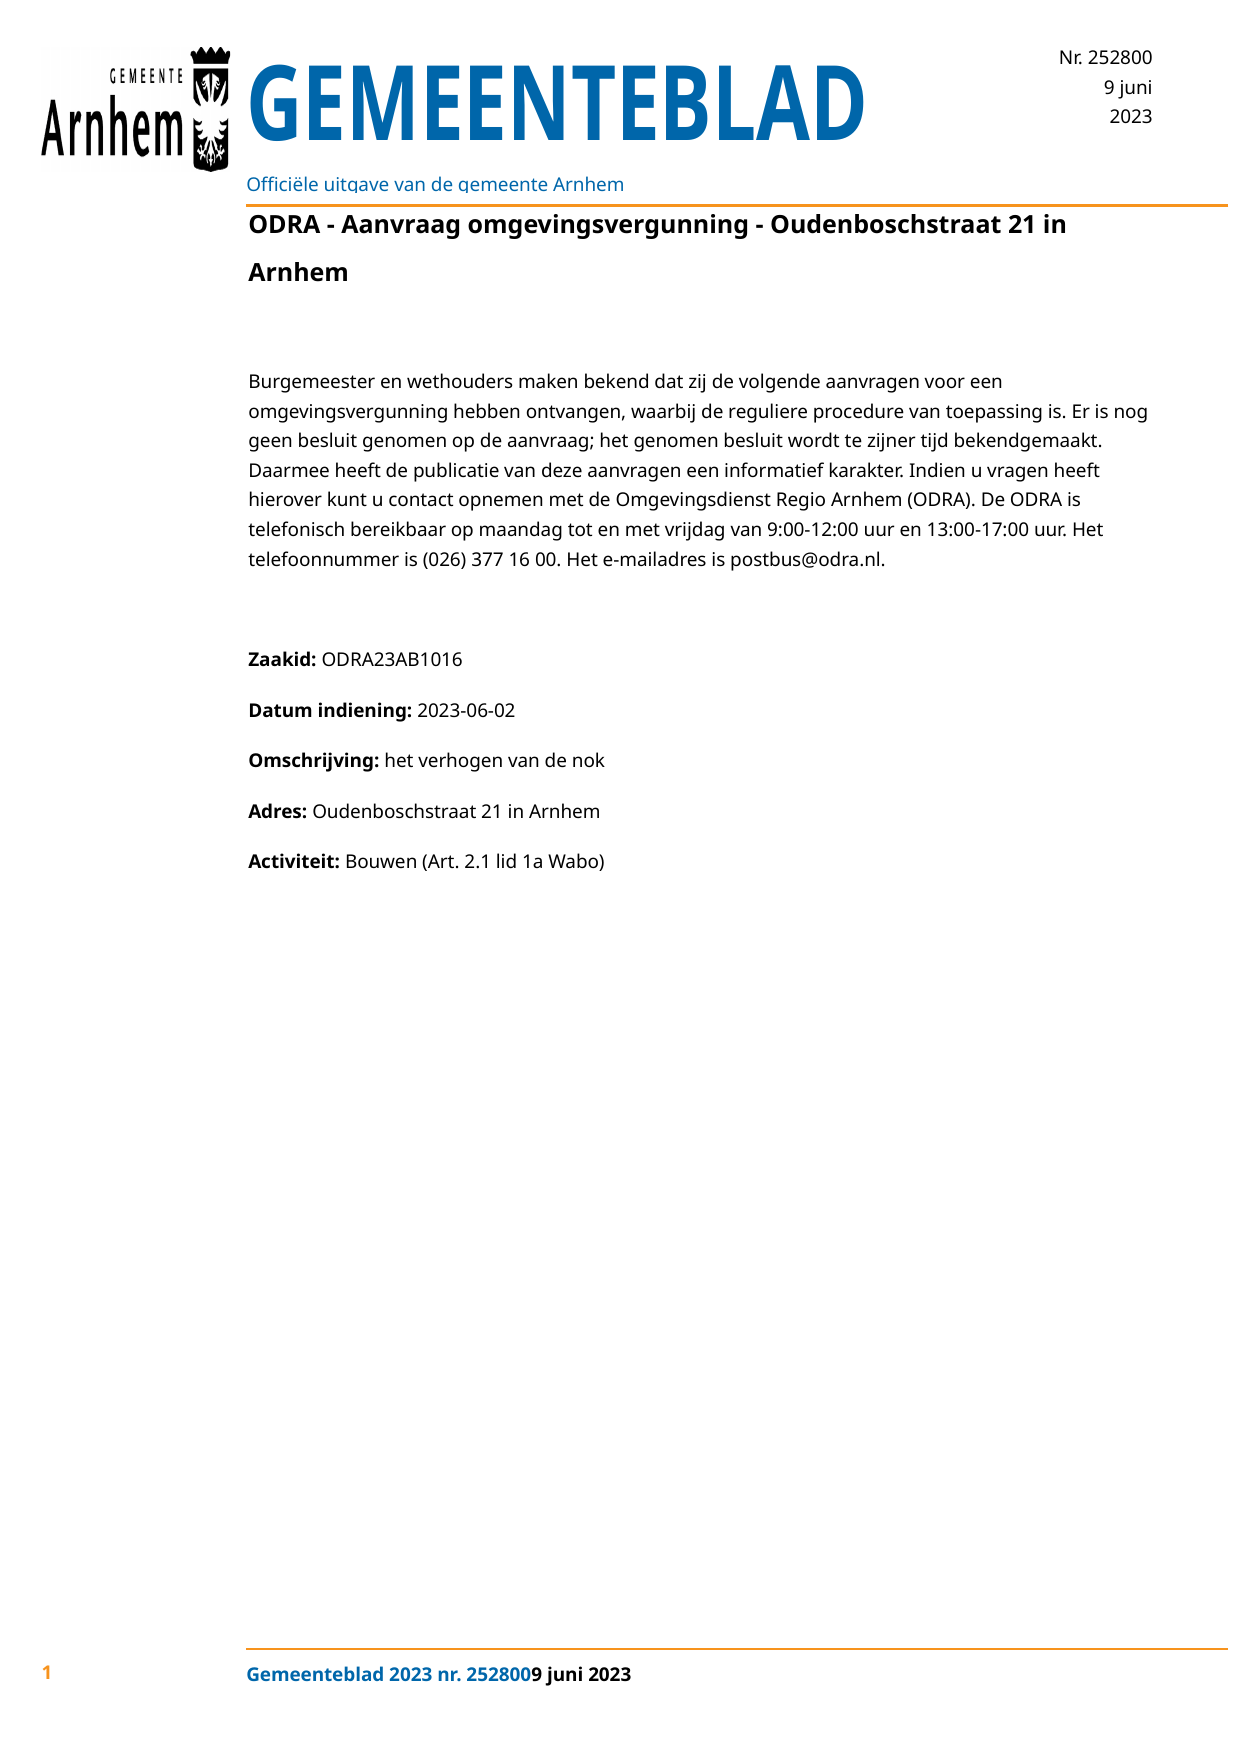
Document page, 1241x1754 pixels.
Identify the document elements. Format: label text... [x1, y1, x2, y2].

text ODRA - Aanvraag omgevingsvergunning - Oudenboschstraat 21 in Arnhem [248, 207, 1152, 288]
text Datum indiening: 2023-06-02 [248, 697, 1152, 723]
text Zaakid: ODRA23AB1016 [248, 647, 1152, 672]
text Burgemeester en wethouders maken bekend dat zij de volgende aanvragen voor een omgevingsvergunning hebben ontvangen, waarbij de reguliere procedure van toepassing is. Er is nog geen besluit genomen op de aanvraag; het genomen besluit wordt te zijner tijd bekendgemaakt. Daarmee heeft de publicatie van deze aanvragen een informatief karakter. Indien u vragen heeft hierover kunt u contact opnemen met de Omgevingsdienst Regio Arnhem (ODRA). De ODRA is telefonisch bereikbaar op maandag tot en met vrijdag van 9:00-12:00 uur en 13:00-17:00 uur. Het telefoonnummer is (026) 377 16 00. Het e-mailadres is postbus@odra.nl. [248, 368, 1152, 572]
text Adres: Oudenboschstraat 21 in Arnhem [248, 798, 1152, 824]
picture [41, 47, 231, 172]
text Omschrijving: het verhogen van de nok [248, 747, 1152, 773]
text Activiteit: Bouwen (Art. 2.1 lid 1a Wabo) [248, 848, 1152, 874]
